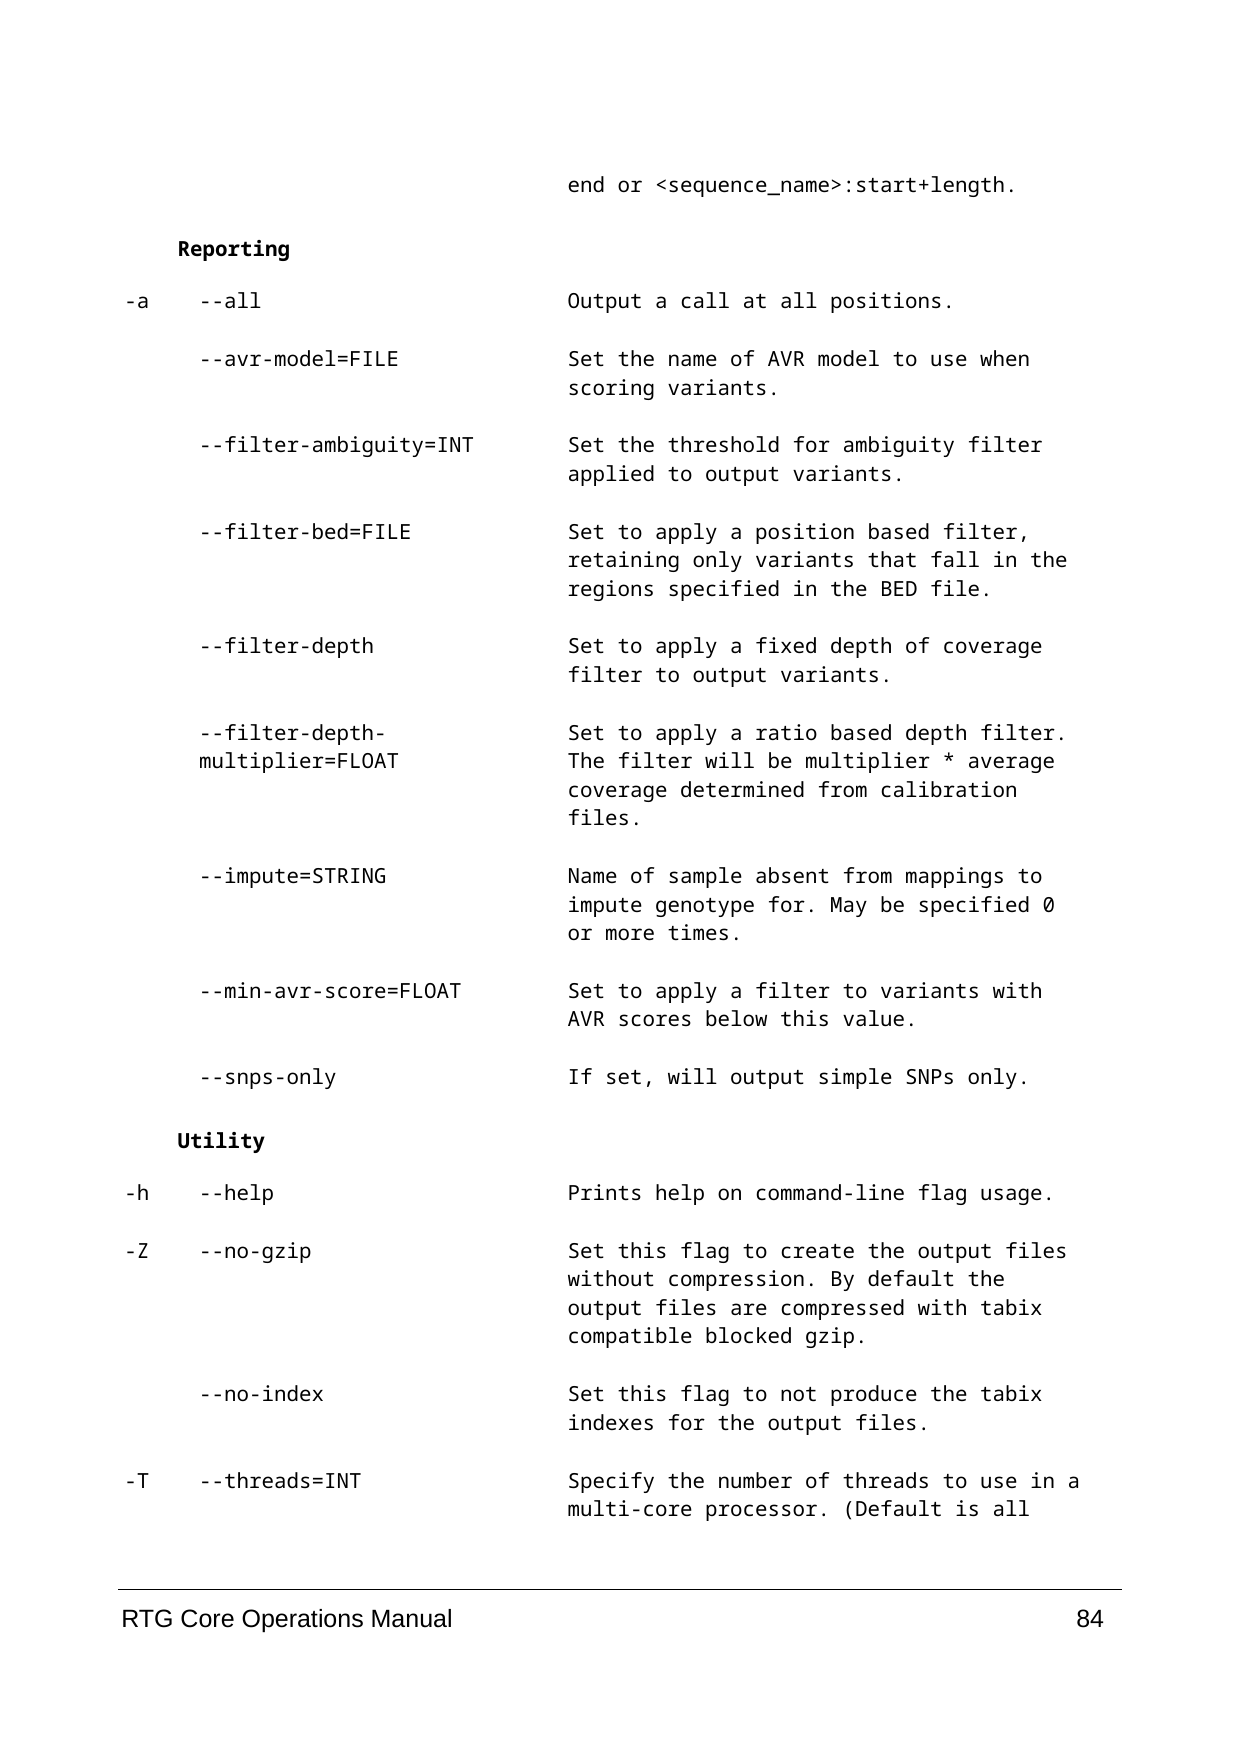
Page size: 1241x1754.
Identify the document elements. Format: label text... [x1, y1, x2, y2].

table_cell --filter-depth-multiplier=FLOAT [193, 706, 561, 849]
table_cell --impute=STRING [193, 850, 561, 964]
table_cell [118, 850, 193, 964]
table_header -a [118, 275, 193, 332]
table_cell Set the threshold for ambiguity filter applied to output variants. [561, 419, 1093, 505]
table_header --all [193, 275, 561, 332]
text Reporting [177, 234, 1122, 263]
table_cell Set to apply a filter to variants with AVR scores below this value. [561, 964, 1093, 1051]
table_cell [118, 419, 193, 505]
table_cell [118, 620, 193, 706]
table_cell --filter-ambiguity=INT [193, 419, 561, 505]
table_cell --avr-model=FILE [193, 333, 561, 419]
table_cell --no-gzip [193, 1224, 561, 1368]
table_header --help [193, 1166, 561, 1224]
table_cell -T [118, 1454, 193, 1523]
table_cell -Z [118, 1224, 193, 1368]
table_cell --min-avr-score=FLOAT [193, 964, 561, 1051]
table_cell [193, 159, 561, 217]
table_cell Set the name of AVR model to use when scoring variants. [561, 333, 1093, 419]
table_cell Set this flag to create the output files without compression. By default the output files are compressed with tabix compatible blocked gzip. [561, 1224, 1093, 1368]
table_cell [118, 505, 193, 620]
table_cell --filter-bed=FILE [193, 505, 561, 620]
table_header Prints help on command-line flag usage. [561, 1166, 1093, 1224]
table_cell Name of sample absent from mappings to impute genotype for. May be specified 0 or more times. [561, 850, 1093, 964]
table_cell [118, 1368, 193, 1454]
table_cell Set this flag to not produce the tabix indexes for the output files. [561, 1368, 1093, 1454]
table_cell Set to apply a fixed depth of coverage filter to output variants. [561, 620, 1093, 706]
table_cell --filter-depth [193, 620, 561, 706]
table_cell --threads=INT [193, 1454, 561, 1523]
table_cell Set to apply a position based filter, retaining only variants that fall in the regions specified in the BED file. [561, 505, 1093, 620]
table_header Output a call at all positions. [561, 275, 1093, 332]
table_cell Set to apply a ratio based depth filter. The filter will be multiplier * average coverage determined from calibration files. [561, 706, 1093, 849]
table_header -h [118, 1166, 193, 1224]
table_cell --no-index [193, 1368, 561, 1454]
table_cell [118, 159, 193, 217]
text Utility [177, 1126, 1122, 1155]
table_cell If set, will output simple SNPs only. [561, 1051, 1093, 1108]
table_cell [118, 964, 193, 1051]
table_cell [118, 333, 193, 419]
table_cell [118, 706, 193, 849]
table_cell [118, 1051, 193, 1108]
table_cell Specify the number of threads to use in a multi-core processor. (Default is all [561, 1454, 1093, 1523]
table_cell end or <sequence_name>:start+length. [561, 159, 1093, 217]
table_cell --snps-only [193, 1051, 561, 1108]
